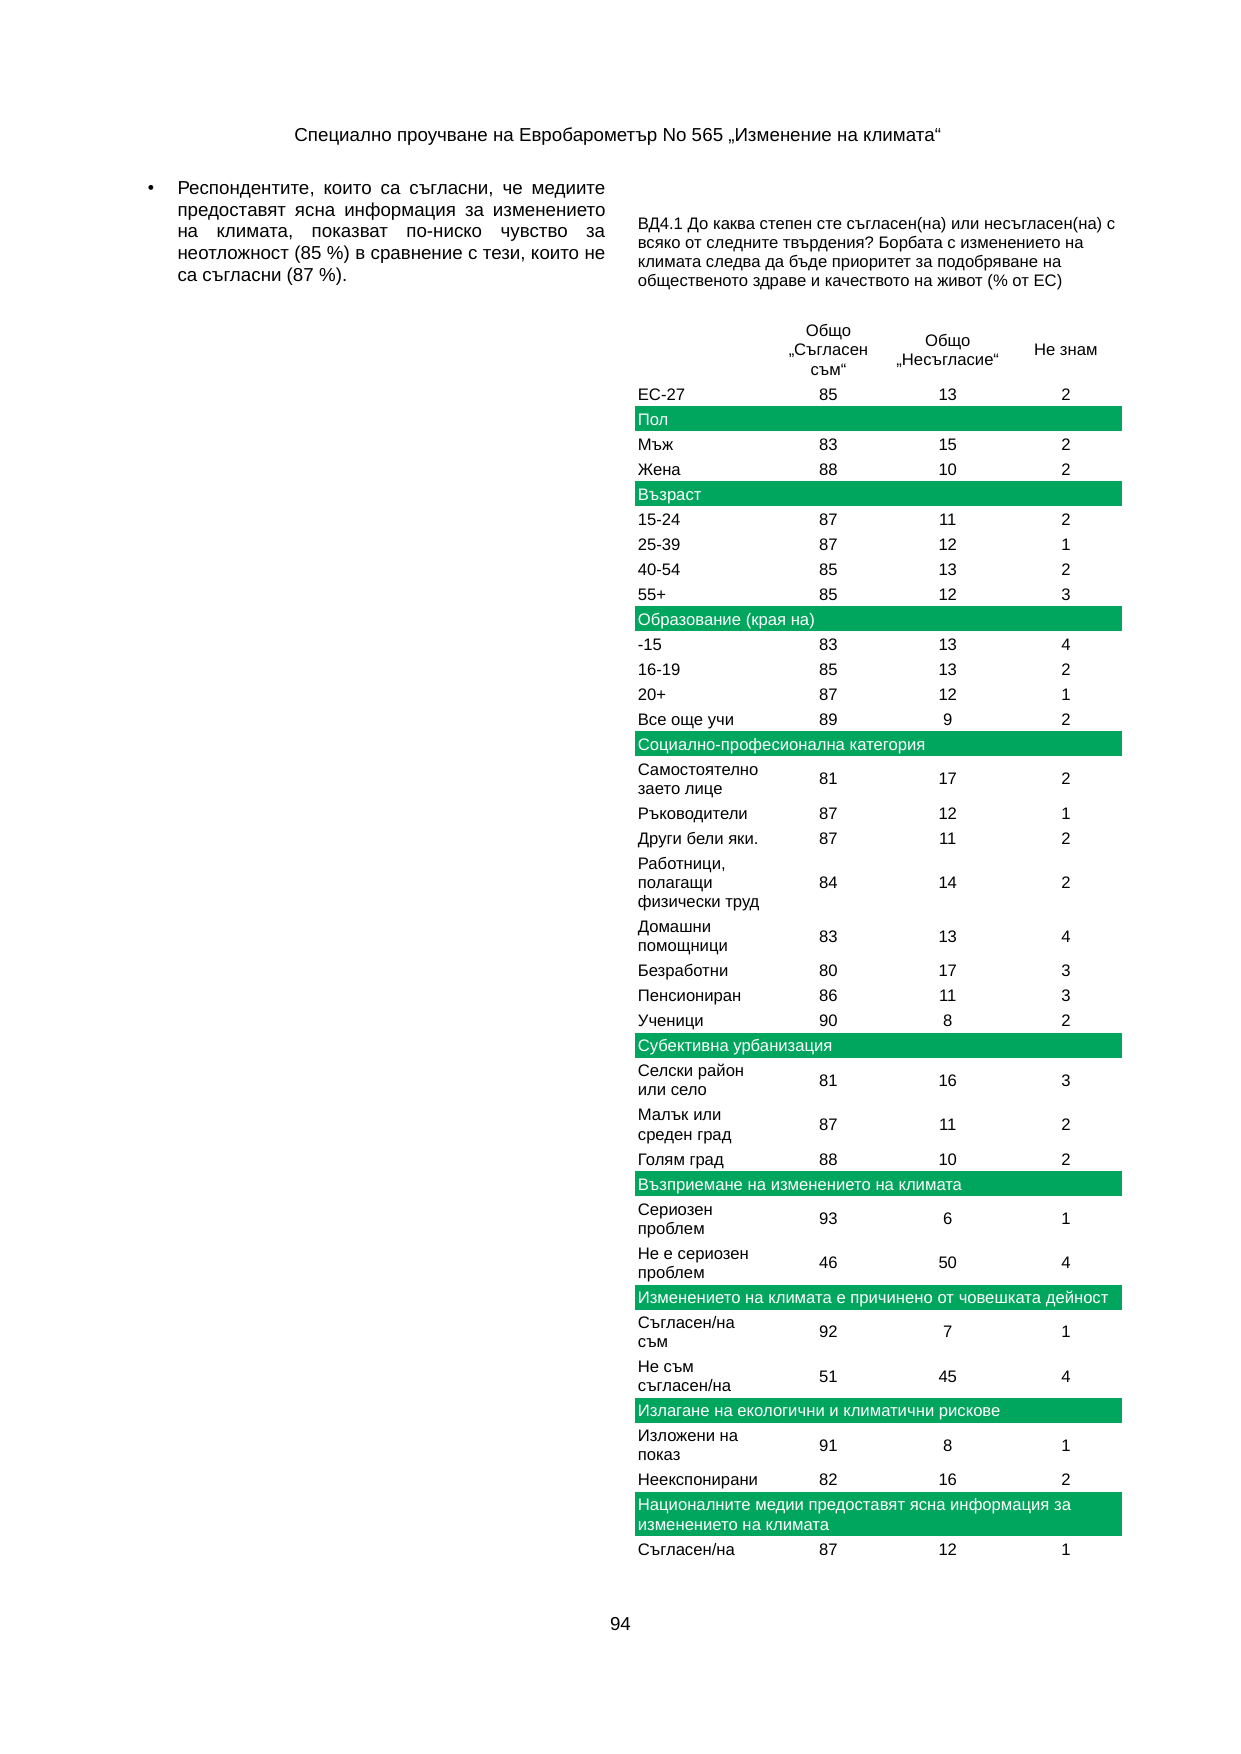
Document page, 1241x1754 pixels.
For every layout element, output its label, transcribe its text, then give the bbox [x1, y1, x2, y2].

table_cell 2 [1009, 706, 1122, 731]
table_cell 83 [770, 431, 886, 456]
table_cell [886, 293, 1009, 318]
table_cell 81 [770, 1058, 886, 1102]
table_cell 87 [770, 1102, 886, 1146]
list Респондентите, които са съгласни, че медиите предоставят ясна информация за изменението на климата, показват по-ниско чувство за неотложност (85 %) в сравнение с тези, които не са съгласни (87 %). [148, 177, 605, 285]
table_cell 87 [770, 681, 886, 706]
table_cell 25-39 [635, 531, 770, 556]
table_cell 12 [886, 681, 1009, 706]
table_cell Общо „Несъгласие“ [886, 318, 1009, 381]
table_cell 13 [886, 631, 1009, 656]
table_cell 12 [886, 801, 1009, 826]
table_cell Изменението на климата е причинено от човешката дейност [635, 1285, 1122, 1310]
table_cell 10 [886, 456, 1009, 481]
table_cell Възприемане на изменението на климата [635, 1171, 1122, 1196]
table_cell 15-24 [635, 506, 770, 531]
table_cell 17 [886, 756, 1009, 801]
table_cell 2 [1009, 1102, 1122, 1146]
table_cell 2 [1009, 656, 1122, 681]
table_cell Пенсиониран [635, 983, 770, 1008]
table_cell 93 [770, 1196, 886, 1241]
table_cell 11 [886, 506, 1009, 531]
table_cell Изложени на показ [635, 1423, 770, 1467]
table_cell 87 [770, 1536, 886, 1561]
table_cell 88 [770, 456, 886, 481]
table_cell 3 [1009, 1058, 1122, 1102]
table_cell Излагане на екологични и климатични рискове [635, 1398, 1122, 1423]
table_cell [770, 293, 886, 318]
table_cell ЕС-27 [635, 381, 770, 406]
table_cell 3 [1009, 958, 1122, 983]
table_cell 2 [1009, 851, 1122, 914]
table_cell 81 [770, 756, 886, 801]
table_cell Неекспонирани [635, 1467, 770, 1492]
table_cell Не знам [1009, 318, 1122, 381]
table_cell 2 [1009, 756, 1122, 801]
table_cell 55+ [635, 581, 770, 606]
table_cell 89 [770, 706, 886, 731]
table_cell -15 [635, 631, 770, 656]
table_cell 11 [886, 983, 1009, 1008]
table_cell 83 [770, 631, 886, 656]
table_cell 85 [770, 581, 886, 606]
table_cell 1 [1009, 801, 1122, 826]
table_cell 4 [1009, 1241, 1122, 1285]
table_cell 13 [886, 656, 1009, 681]
table_cell Възраст [635, 481, 1122, 506]
table_cell Безработни [635, 958, 770, 983]
table_cell Пол [635, 406, 1122, 431]
table_cell Ръководители [635, 801, 770, 826]
table_cell 84 [770, 851, 886, 914]
table_cell Жена [635, 456, 770, 481]
table_cell 11 [886, 826, 1009, 851]
table_cell 16 [886, 1467, 1009, 1492]
table_cell 1 [1009, 1536, 1122, 1561]
table_cell 7 [886, 1310, 1009, 1354]
table_cell Други бели яки. [635, 826, 770, 851]
table_cell 1 [1009, 1196, 1122, 1241]
table_cell 1 [1009, 681, 1122, 706]
table_cell 1 [1009, 1310, 1122, 1354]
table_cell 87 [770, 801, 886, 826]
table_cell [635, 318, 770, 381]
table_cell Националните медии предоставят ясна информация за изменението на климата [635, 1492, 1122, 1536]
table_cell 91 [770, 1423, 886, 1467]
table_cell Голям град [635, 1146, 770, 1171]
table_cell 45 [886, 1354, 1009, 1398]
table_cell [1009, 293, 1122, 318]
table_cell 87 [770, 531, 886, 556]
table_cell 2 [1009, 1008, 1122, 1033]
table_cell 92 [770, 1310, 886, 1354]
table_cell 4 [1009, 1354, 1122, 1398]
table_cell Работници, полагащи физически труд [635, 851, 770, 914]
table_cell 2 [1009, 556, 1122, 581]
table_cell 90 [770, 1008, 886, 1033]
table_cell Малък или среден град [635, 1102, 770, 1146]
table_cell 83 [770, 914, 886, 958]
table_cell 4 [1009, 914, 1122, 958]
table_cell 40-54 [635, 556, 770, 581]
table_cell 12 [886, 1536, 1009, 1561]
table_cell 46 [770, 1241, 886, 1285]
table_cell 2 [1009, 826, 1122, 851]
table_cell 3 [1009, 983, 1122, 1008]
table_cell Самостоятелно заето лице [635, 756, 770, 801]
table_cell Съгласен/на [635, 1536, 770, 1561]
table_cell 16-19 [635, 656, 770, 681]
table_cell 9 [886, 706, 1009, 731]
table_cell 8 [886, 1008, 1009, 1033]
table_cell 87 [770, 826, 886, 851]
table_cell 87 [770, 506, 886, 531]
table_cell 13 [886, 914, 1009, 958]
table_cell 1 [1009, 1423, 1122, 1467]
table_cell 16 [886, 1058, 1009, 1102]
table_cell 12 [886, 531, 1009, 556]
table_cell 2 [1009, 506, 1122, 531]
table_cell 85 [770, 381, 886, 406]
table_cell Субективна урбанизация [635, 1033, 1122, 1058]
table_cell Селски район или село [635, 1058, 770, 1102]
table_cell 80 [770, 958, 886, 983]
table_cell Не е сериозен проблем [635, 1241, 770, 1285]
table_cell 6 [886, 1196, 1009, 1241]
table_cell 14 [886, 851, 1009, 914]
table_cell 3 [1009, 581, 1122, 606]
table_cell 2 [1009, 431, 1122, 456]
table_cell 1 [1009, 531, 1122, 556]
table_cell 13 [886, 556, 1009, 581]
table_cell 13 [886, 381, 1009, 406]
table_cell Мъж [635, 431, 770, 456]
table_cell 20+ [635, 681, 770, 706]
table_cell 2 [1009, 456, 1122, 481]
table_cell Съгласен/на съм [635, 1310, 770, 1354]
table_cell Образование (края на) [635, 606, 1122, 631]
table_cell 85 [770, 556, 886, 581]
table_cell 8 [886, 1423, 1009, 1467]
table_cell 82 [770, 1467, 886, 1492]
table_cell 10 [886, 1146, 1009, 1171]
table_cell Все още учи [635, 706, 770, 731]
table_cell 85 [770, 656, 886, 681]
table_cell Ученици [635, 1008, 770, 1033]
table_cell 88 [770, 1146, 886, 1171]
table_cell 86 [770, 983, 886, 1008]
table_cell 50 [886, 1241, 1009, 1285]
table_cell 11 [886, 1102, 1009, 1146]
table_cell 2 [1009, 381, 1122, 406]
table_cell Домашни помощници [635, 914, 770, 958]
table_cell 17 [886, 958, 1009, 983]
table_cell Социално-професионална категория [635, 731, 1122, 756]
table_cell 2 [1009, 1146, 1122, 1171]
table_cell Сериозен проблем [635, 1196, 770, 1241]
table_cell Общо „Съгласен съм“ [770, 318, 886, 381]
table_cell 15 [886, 431, 1009, 456]
table_cell 2 [1009, 1467, 1122, 1492]
table_cell Не съм съгласен/на [635, 1354, 770, 1398]
table_header ВД4.1 До каква степен сте съгласен(на) или несъгласен(на) с всяко от следните твърдения? Борбата с изменението на климата следва да бъде приоритет за подобряване на общественото здраве и качеството на живот (% от ЕС) [635, 211, 1122, 293]
table_cell [635, 293, 770, 318]
table_cell 4 [1009, 631, 1122, 656]
table_cell 51 [770, 1354, 886, 1398]
table_cell 12 [886, 581, 1009, 606]
